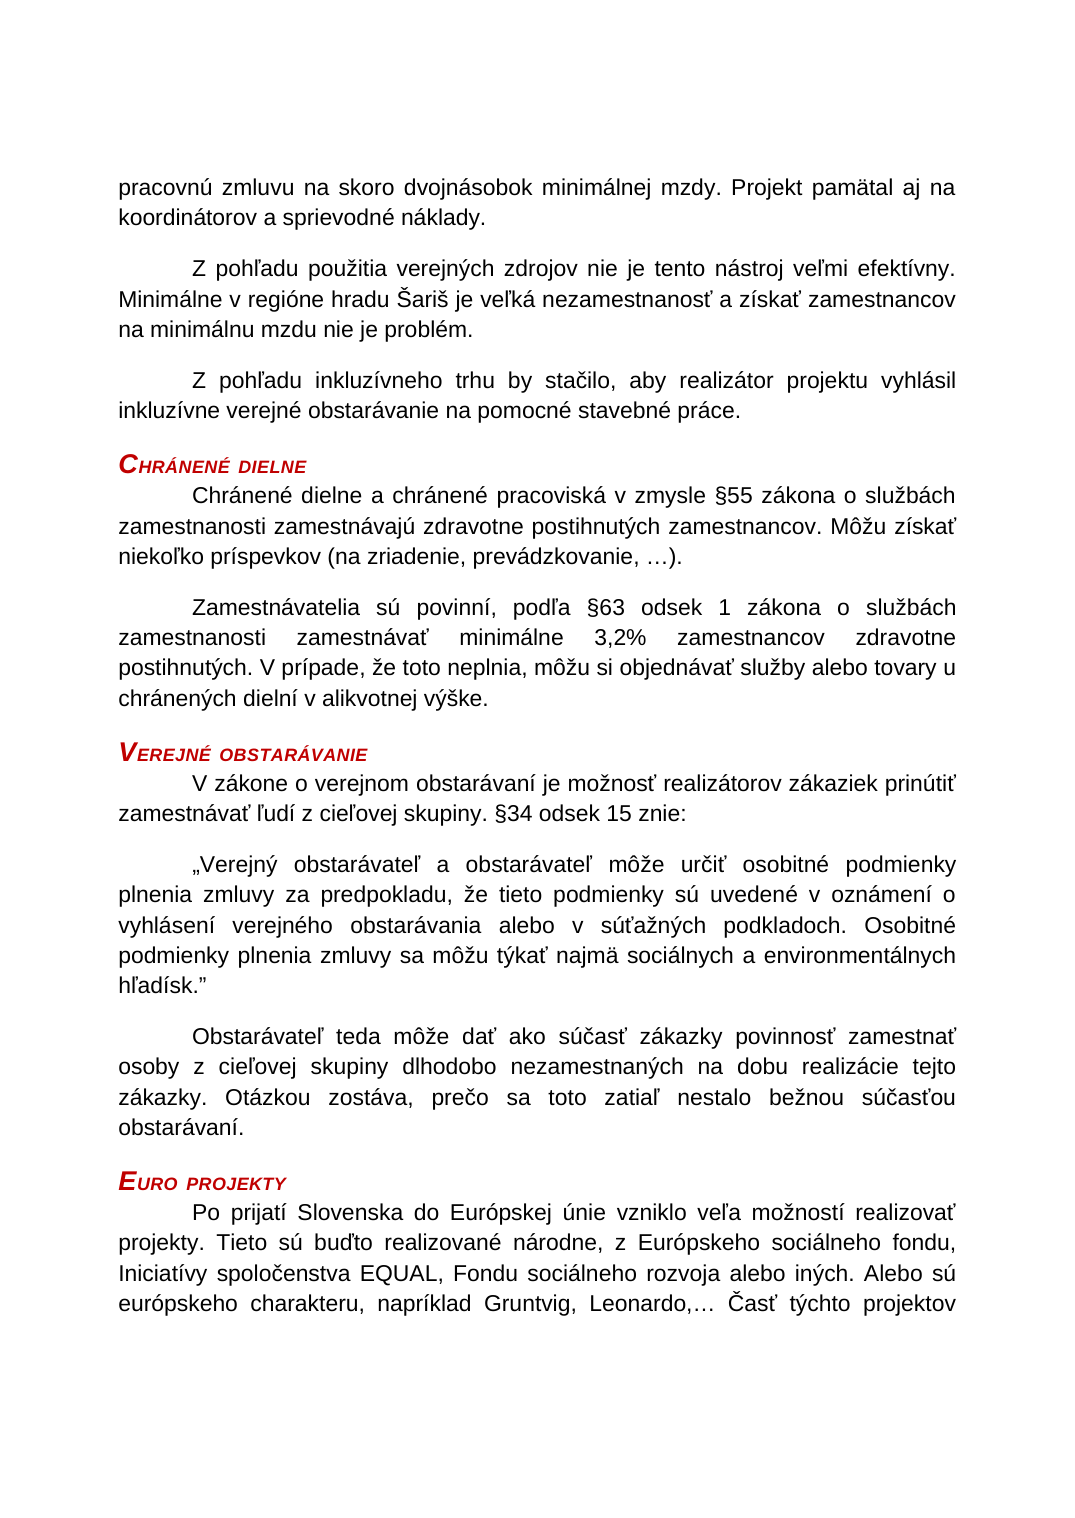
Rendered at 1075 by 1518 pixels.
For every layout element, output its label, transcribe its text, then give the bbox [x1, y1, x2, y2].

text „Verejný obstarávateľ a obstarávateľ môže určiť osobitné podmienky plnenia zmluvy za predpokladu, že tieto podmienky sú uvedené v oznámení o vyhlásení verejného obstarávania alebo v súťažných podkladoch. Osobitné podmienky plnenia zmluvy sa môžu týkať najmä sociálnych a environmentálnych hľadísk.” [118, 851, 957, 998]
subtitle Chránené dielne [118, 448, 957, 479]
text pracovnú zmluvu na skoro dvojnásobok minimálnej mzdy. Projekt pamätal aj na koordinátorov a sprievodné náklady. [118, 174, 957, 231]
subtitle Euro projekty [118, 1165, 957, 1196]
text Z pohľadu použitia verejných zdrojov nie je tento nástroj veľmi efektívny. Minimálne v regióne hradu Šariš je veľká nezamestnanosť a získať zamestnancov na minimálnu mzdu nie je problém. [118, 255, 957, 342]
text Obstarávateľ teda môže dať ako súčasť zákazky povinnosť zamestnať osoby z cieľovej skupiny dlhodobo nezamestnaných na dobu realizácie tejto zákazky. Otázkou zostáva, prečo sa toto zatiaľ nestalo bežnou súčasťou obstarávaní. [118, 1023, 957, 1140]
text Zamestnávatelia sú povinní, podľa §63 odsek 1 zákona o službách zamestnanosti zamestnávať minimálne 3,2% zamestnancov zdravotne postihnutých. V prípade, že toto neplnia, môžu si objednávať služby alebo tovary u chránených dielní v alikvotnej výške. [118, 594, 957, 711]
text Po prijatí Slovenska do Európskej únie vzniklo veľa možností realizovať projekty. Tieto sú buďto realizované národne, z Európskeho sociálneho fondu, Iniciatívy spoločenstva EQUAL, Fondu sociálneho rozvoja alebo iných. Alebo sú európskeho charakteru, napríklad Gruntvig, Leonardo,… Časť týchto projektov [118, 1199, 957, 1316]
text V zákone o verejnom obstarávaní je možnosť realizátorov zákaziek prinútiť zamestnávať ľudí z cieľovej skupiny. §34 odsek 15 znie: [118, 770, 957, 826]
subtitle Verejné obstarávanie [118, 736, 957, 767]
text Z pohľadu inkluzívneho trhu by stačilo, aby realizátor projektu vyhlásil inkluzívne verejné obstarávanie na pomocné stavebné práce. [118, 367, 957, 423]
text Chránené dielne a chránené pracoviská v zmysle §55 zákona o službách zamestnanosti zamestnávajú zdravotne postihnutých zamestnancov. Môžu získať niekoľko príspevkov (na zriadenie, prevádzkovanie, …). [118, 482, 957, 569]
